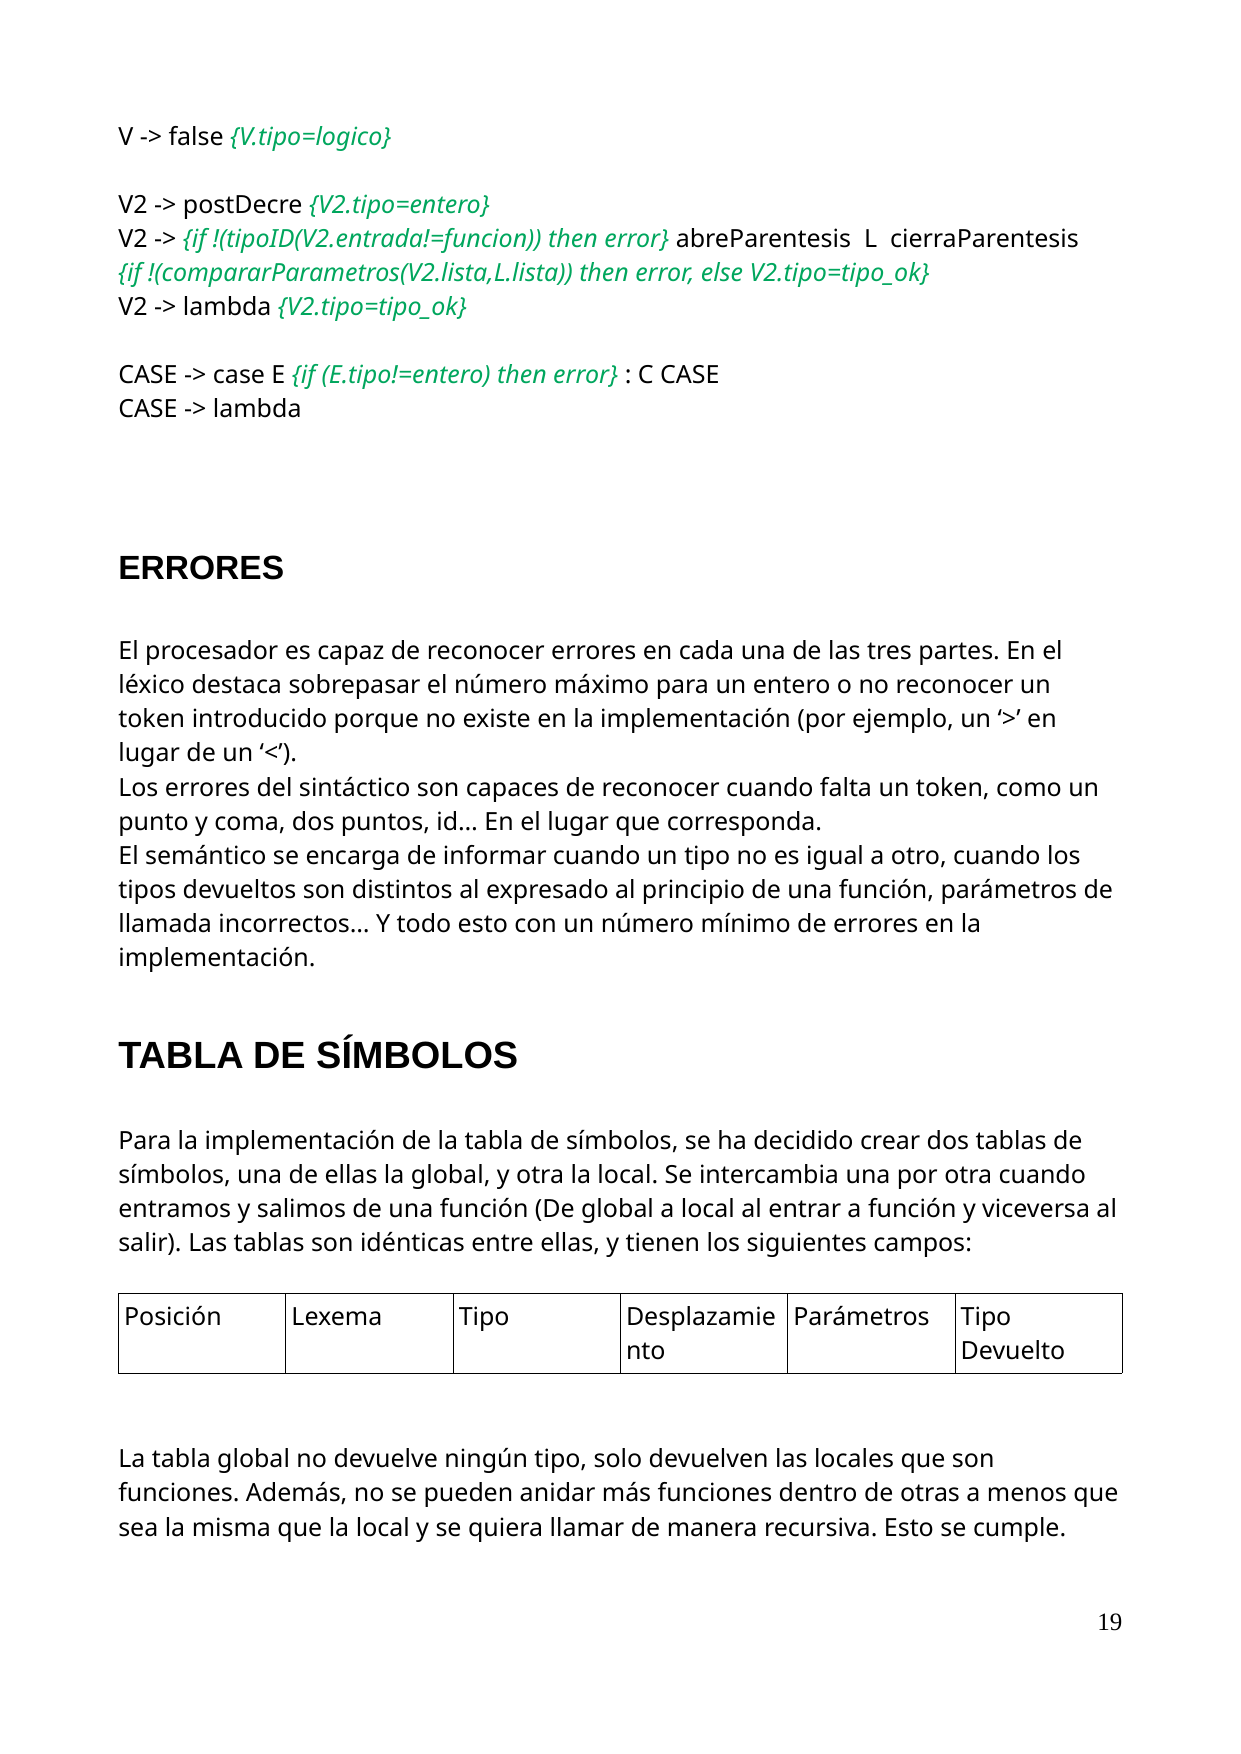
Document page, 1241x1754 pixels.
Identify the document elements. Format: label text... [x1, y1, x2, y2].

table_header Lexema [286, 1294, 453, 1373]
text CASE -> case E {if (E.tipo!=entero) then error} : C CASE [118, 357, 1122, 391]
subtitle TABLA DE SÍMBOLOS [118, 1033, 1122, 1076]
text El procesador es capaz de reconocer errores en cada una de las tres partes. En el léxico destaca sobrepasar el número máximo para un entero o no reconocer un token introducido porque no existe en la implementación (por ejemplo, un ‘>’ en lugar de un ‘<’). [118, 633, 1122, 769]
text V2 -> lambda {V2.tipo=tipo_ok} [118, 288, 1122, 322]
text V2 -> postDecre {V2.tipo=entero} [118, 186, 1122, 220]
text CASE -> lambda [118, 391, 1122, 425]
text Los errores del sintáctico son capaces de reconocer cuando falta un token, como un punto y coma, dos puntos, id… En el lugar que corresponda. [118, 769, 1122, 837]
text El semántico se encarga de informar cuando un tipo no es igual a otro, cuando los tipos devueltos son distintos al expresado al principio de una función, parámetros de llamada incorrectos… Y todo esto con un número mínimo de errores en la implementación. [118, 837, 1122, 973]
table_header Tipo [454, 1294, 620, 1373]
table_header Desplazamiento [621, 1294, 787, 1373]
text La tabla global no devuelve ningún tipo, solo devuelven las locales que son funciones. Además, no se pueden anidar más funciones dentro de otras a menos que sea la misma que la local y se quiera llamar de manera recursiva. Esto se cumple. [118, 1441, 1122, 1543]
text V -> false {V.tipo=logico} [118, 118, 1122, 152]
text Para la implementación de la tabla de símbolos, se ha decidido crear dos tablas de símbolos, una de ellas la global, y otra la local. Se intercambia una por otra cuando entramos y salimos de una función (De global a local al entrar a función y viceversa al salir). Las tablas son idénticas entre ellas, y tienen los siguientes campos: [118, 1123, 1122, 1259]
text V2 -> {if !(tipoID(V2.entrada!=funcion)) then error} abreParentesis L cierraParentesis {if !(compararParametros(V2.lista,L.lista)) then error, else V2.tipo=tipo_ok} [118, 220, 1122, 288]
table_header Posición [119, 1294, 285, 1373]
table_header Parámetros [788, 1294, 955, 1373]
table_header Tipo Devuelto [956, 1294, 1122, 1373]
subtitle ERRORES [118, 548, 1122, 586]
